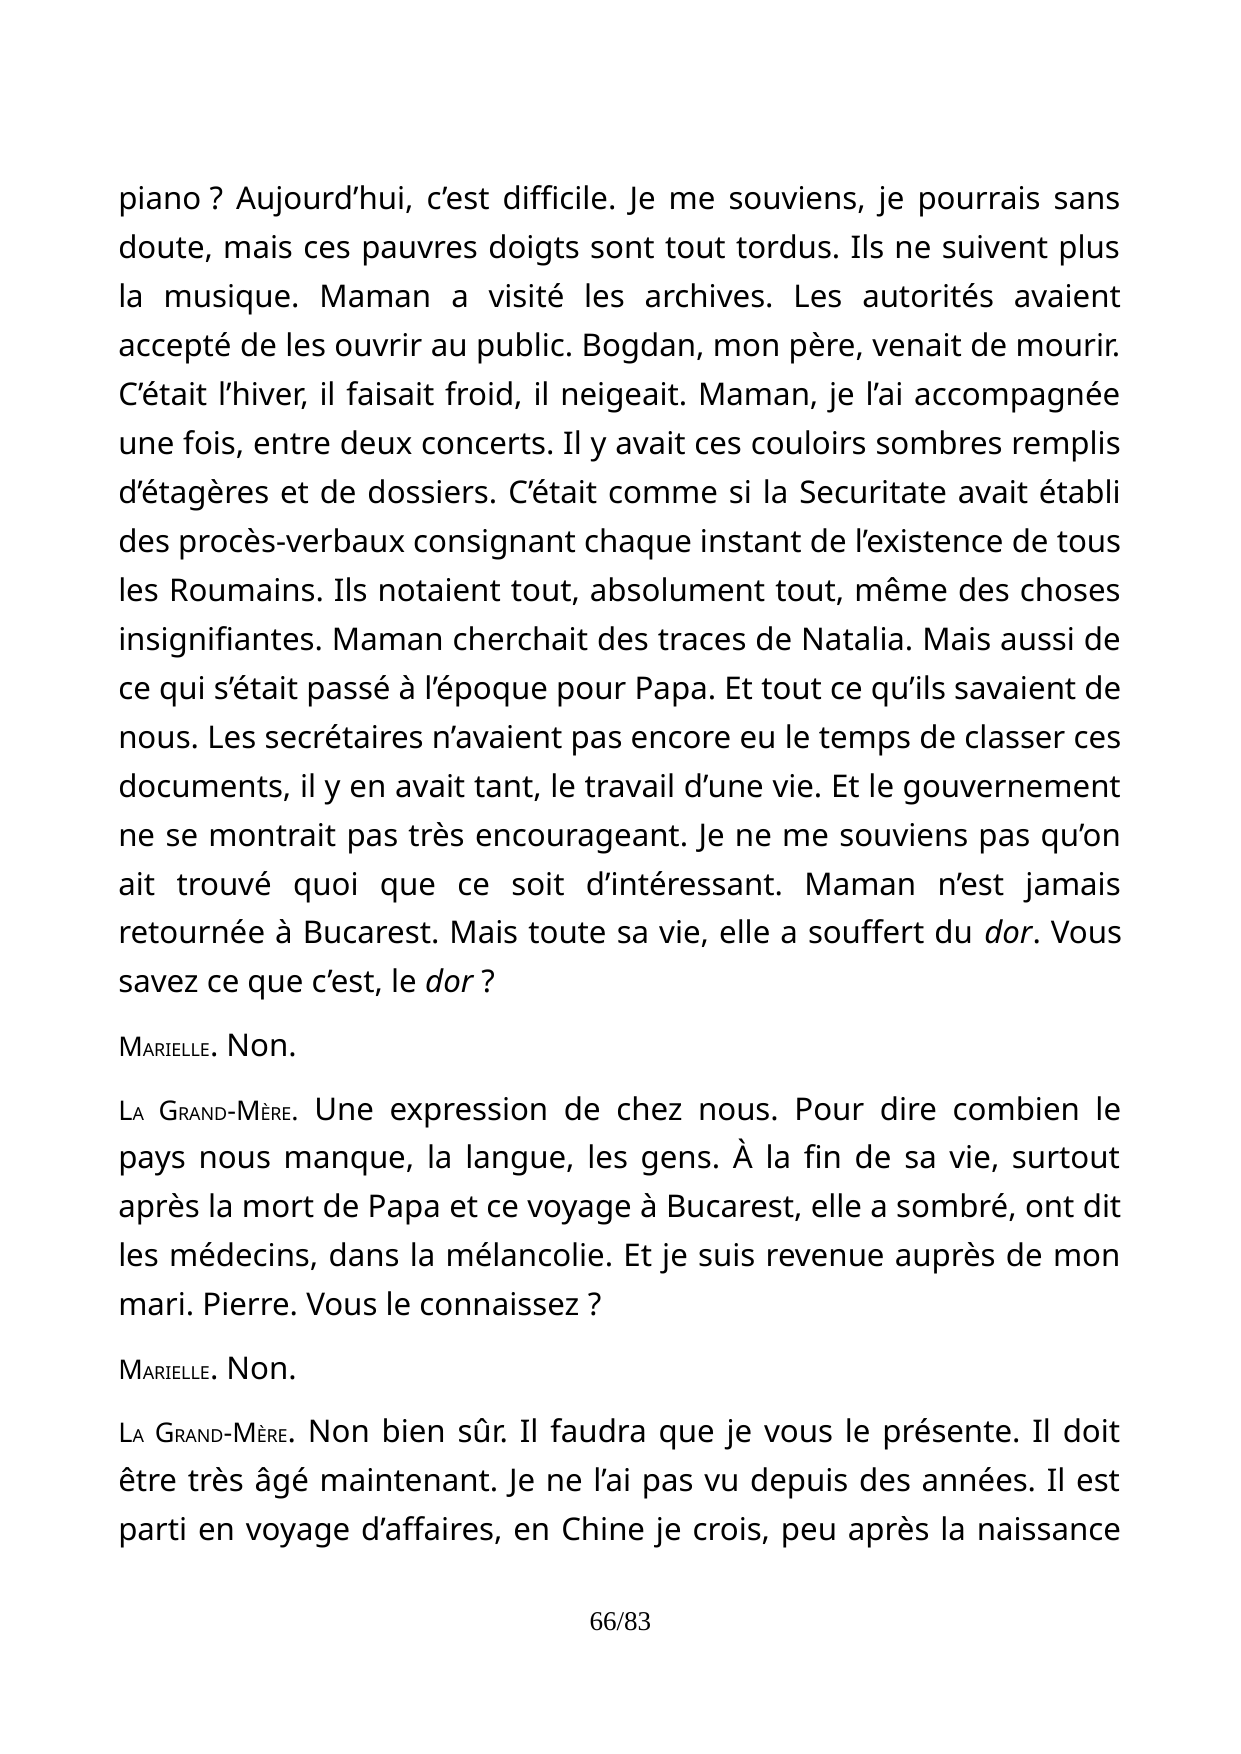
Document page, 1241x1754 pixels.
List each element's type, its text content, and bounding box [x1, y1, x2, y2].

text La Grand-Mère. Non bien sûr. Il faudra que je vous le présente. Il doit être très âgé maintenant. Je ne l’ai pas vu depuis des années. Il est parti en voyage d’affaires, en Chine je crois, peu après la naissance [118, 1409, 1122, 1550]
text Marielle. Non. [118, 1346, 1122, 1388]
text Marielle. Non. [118, 1023, 1122, 1066]
text piano ? Aujourd’hui, c’est difficile. Je me souviens, je pourrais sans doute, mais ces pauvres doigts sont tout tordus. Ils ne suivent plus la musique. Maman a visité les archives. Les autorités avaient accepté de les ouvrir au public. Bogdan, mon père, venait de mourir. C’était l’hiver, il faisait froid, il neigeait. Maman, je l’ai accompagnée une fois, entre deux concerts. Il y avait ces couloirs sombres remplis d’étagères et de dossiers. C’était comme si la Securitate avait établi des procès-verbaux consignant chaque instant de l’existence de tous les Roumains. Ils notaient tout, absolument tout, même des choses insignifiantes. Maman cherchait des traces de Natalia. Mais aussi de ce qui s’était passé à l’époque pour Papa. Et tout ce qu’ils savaient de nous. Les secrétaires n’avaient pas encore eu le temps de classer ces documents, il y en avait tant, le travail d’une vie. Et le gouvernement ne se montrait pas très encourageant. Je ne me souviens pas qu’on ait trouvé quoi que ce soit d’intéressant. Maman n’est jamais retournée à Bucarest. Mais toute sa vie, elle a souffert du dor. Vous savez ce que c’est, le dor ? [118, 176, 1122, 1002]
text La Grand-Mère. Une expression de chez nous. Pour dire combien le pays nous manque, la langue, les gens. À la fin de sa vie, surtout après la mort de Papa et ce voyage à Bucarest, elle a sombré, ont dit les médecins, dans la mélancolie. Et je suis revenue auprès de mon mari. Pierre. Vous le connaissez ? [118, 1086, 1122, 1325]
